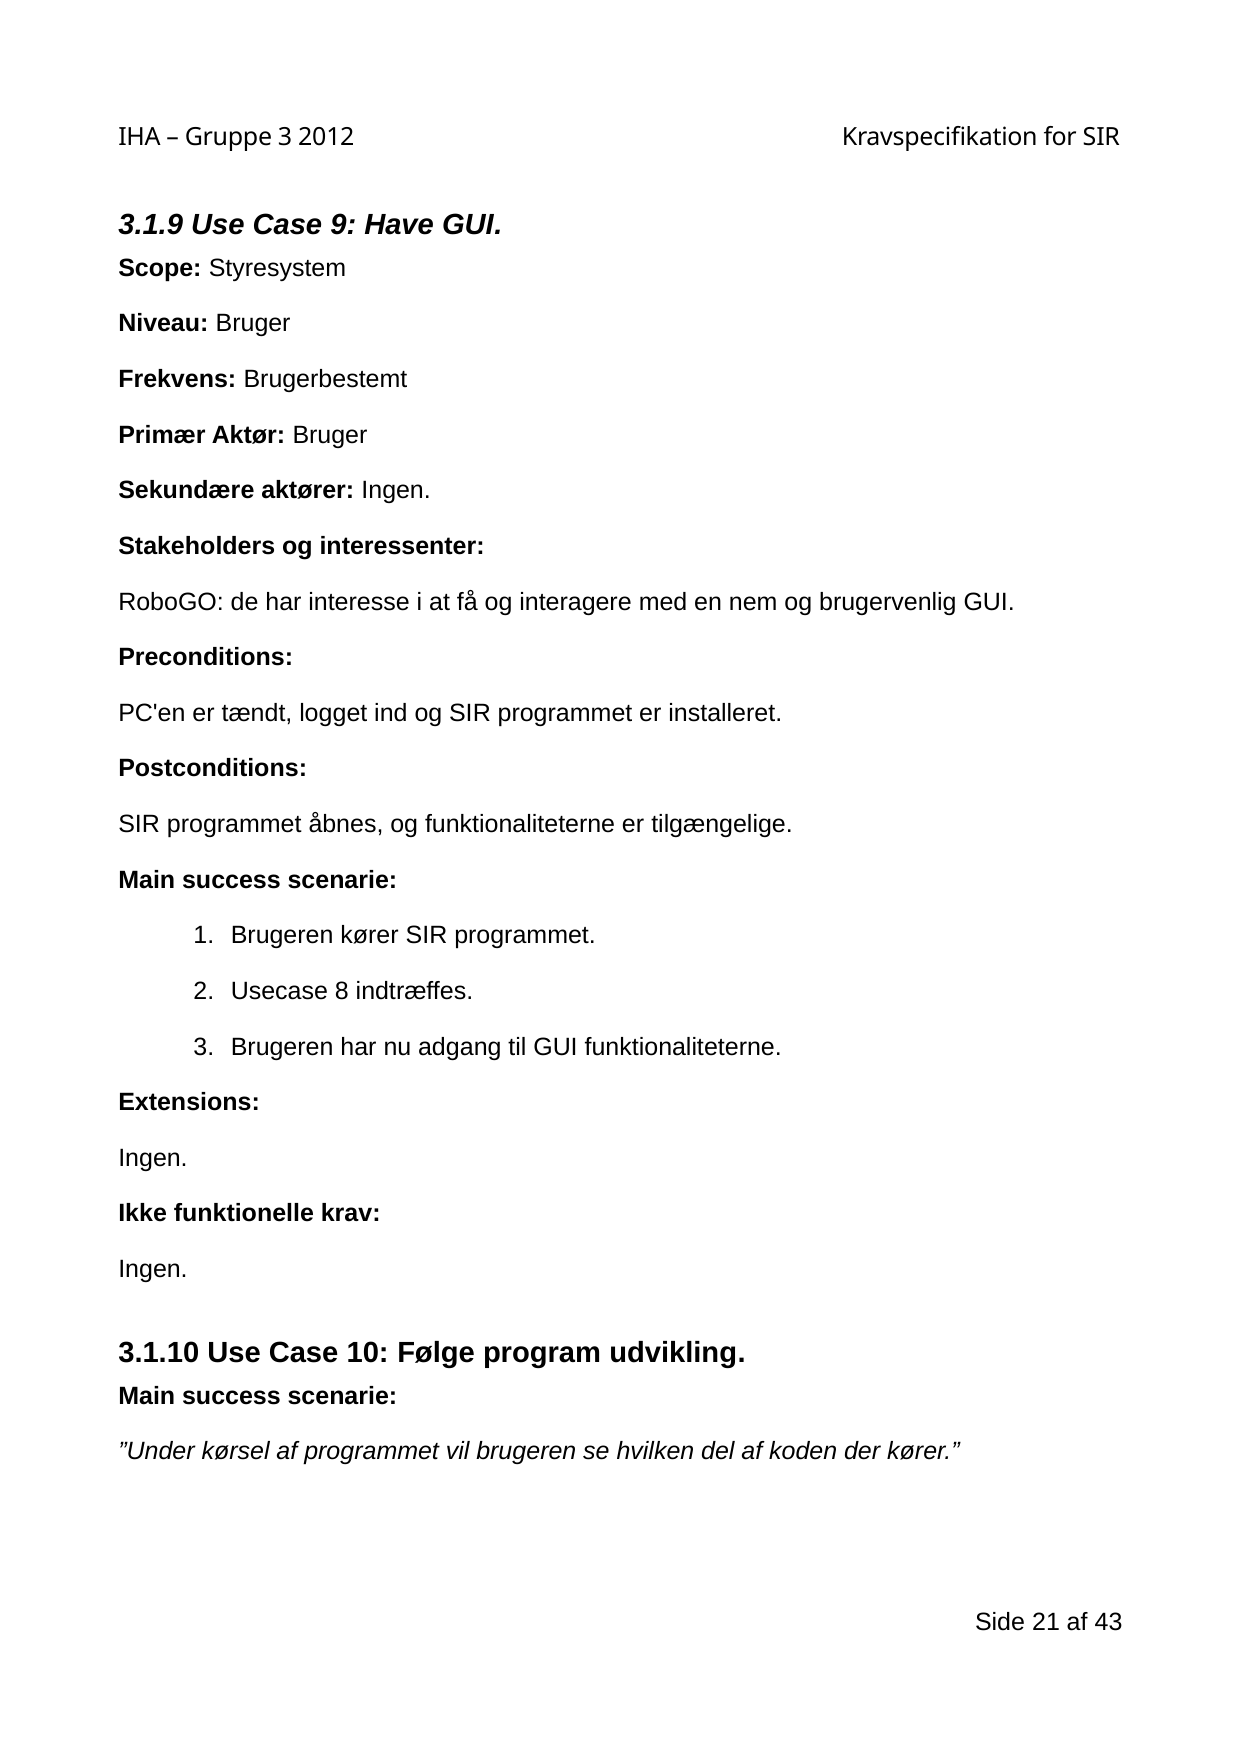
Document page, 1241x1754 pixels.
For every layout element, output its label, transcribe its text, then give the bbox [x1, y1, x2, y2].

text Scope: Styresystem [118, 253, 1122, 281]
text Ingen. [118, 1254, 1122, 1283]
text Postconditions: [118, 753, 1122, 782]
text SIR programmet åbnes, og funktionaliteterne er tilgængelige. [118, 809, 1122, 838]
text Stakeholders og interessenter: [118, 531, 1122, 559]
text Ingen. [118, 1143, 1122, 1171]
text Main success scenarie: [118, 864, 1122, 893]
text Preconditions: [118, 642, 1122, 671]
list Brugeren kører SIR programmet. [193, 920, 1122, 949]
text Frekvens: Brugerbestemt [118, 364, 1122, 393]
text Ikke funktionelle krav: [118, 1198, 1122, 1227]
subtitle 3.1.10 Use Case 10: Følge program udvikling. [118, 1334, 1122, 1368]
text ”Under kørsel af programmet vil brugeren se hvilken del af koden der kører.” [118, 1436, 1122, 1465]
text PC'en er tændt, logget ind og SIR programmet er installeret. [118, 698, 1122, 726]
subtitle 3.1.9 Use Case 9: Have GUI. [118, 207, 1122, 240]
text Sekundære aktører: Ingen. [118, 475, 1122, 504]
list Brugeren har nu adgang til GUI funktionaliteterne. [193, 1031, 1122, 1060]
text RoboGO: de har interesse i at få og interagere med en nem og brugervenlig GUI. [118, 586, 1122, 615]
text Extensions: [118, 1087, 1122, 1116]
list Usecase 8 indtræffes. [193, 976, 1122, 1004]
text Main success scenarie: [118, 1381, 1122, 1409]
text Primær Aktør: Bruger [118, 419, 1122, 448]
text Niveau: Bruger [118, 308, 1122, 337]
